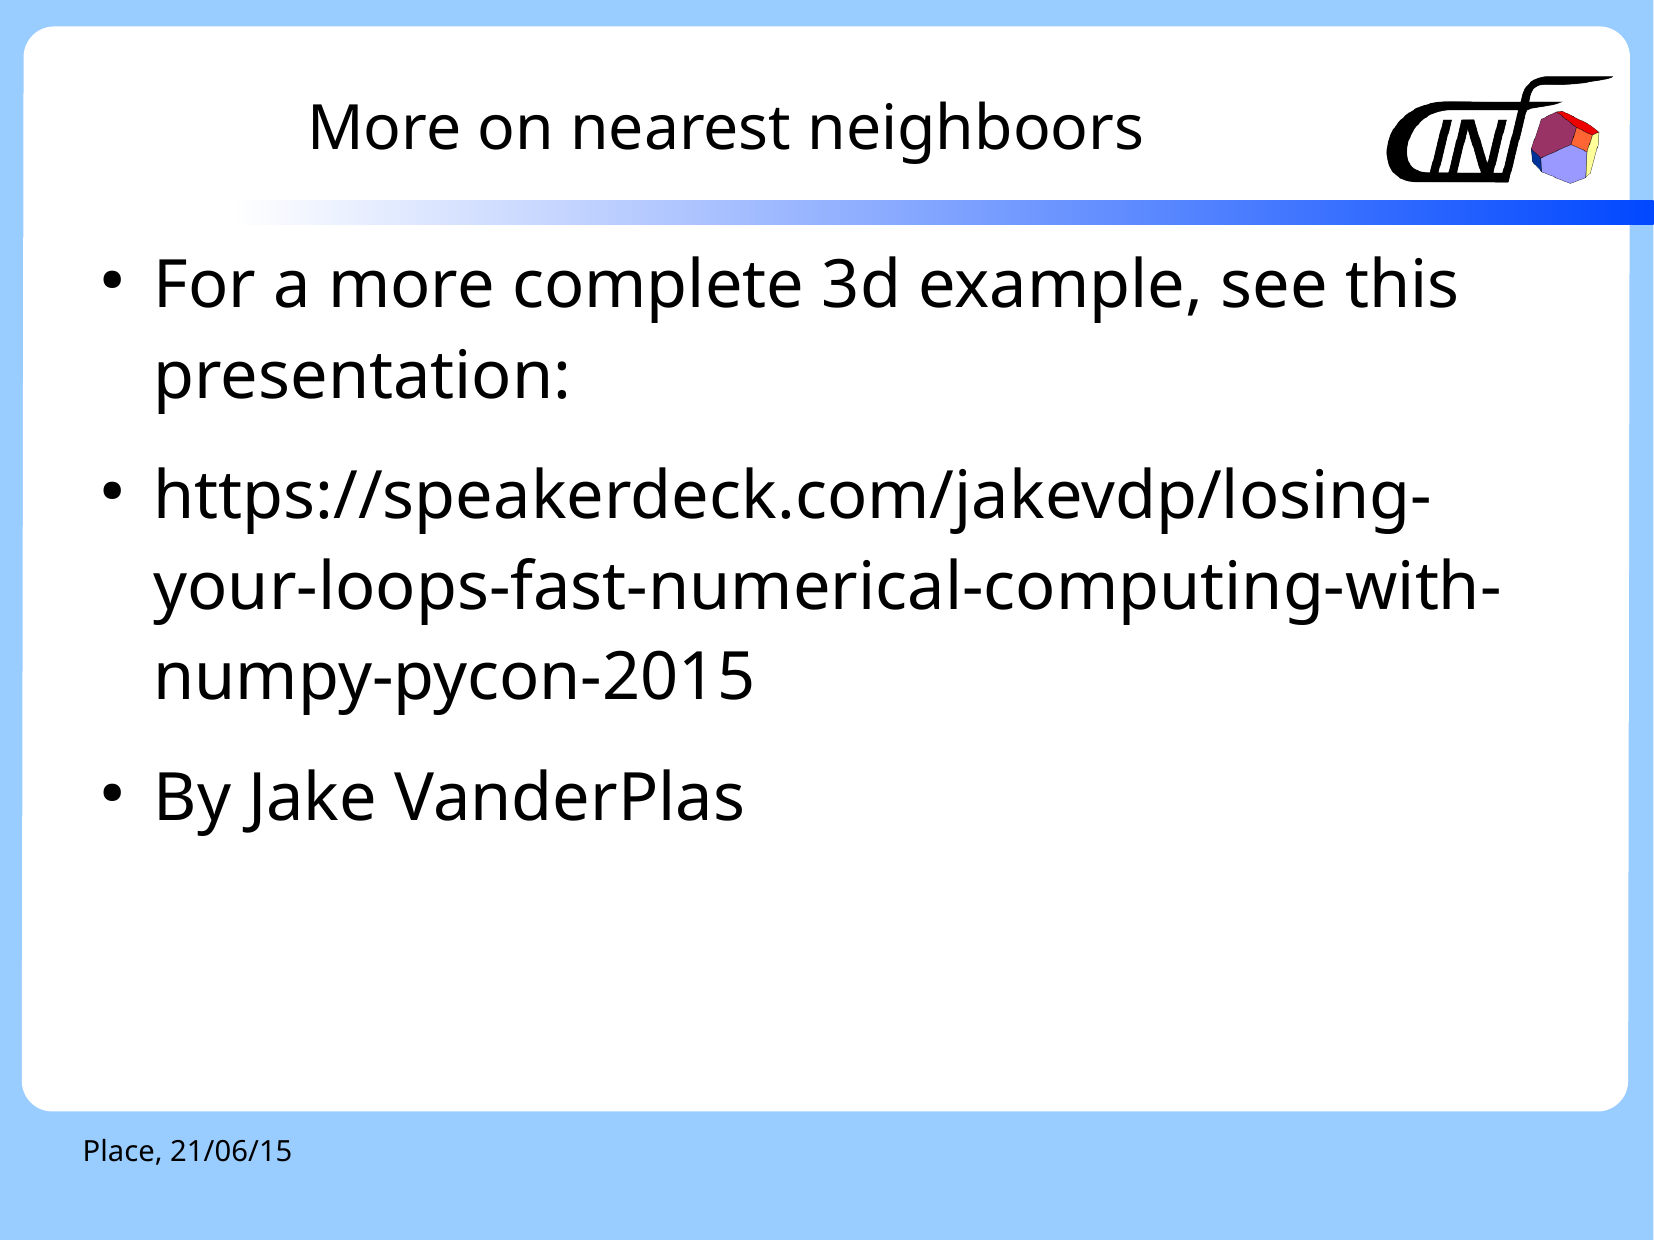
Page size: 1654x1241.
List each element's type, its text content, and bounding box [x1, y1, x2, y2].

list For a more complete 3d example, see this presentation: https://speakerdeck.com/jakevdp/losing-your-loops-fast-numerical-computing-with-numpy-pycon-2015 By Jake VanderPlas [82, 236, 1595, 1055]
title More on nearest neighboors [82, 49, 1371, 201]
picture [1386, 76, 1613, 184]
